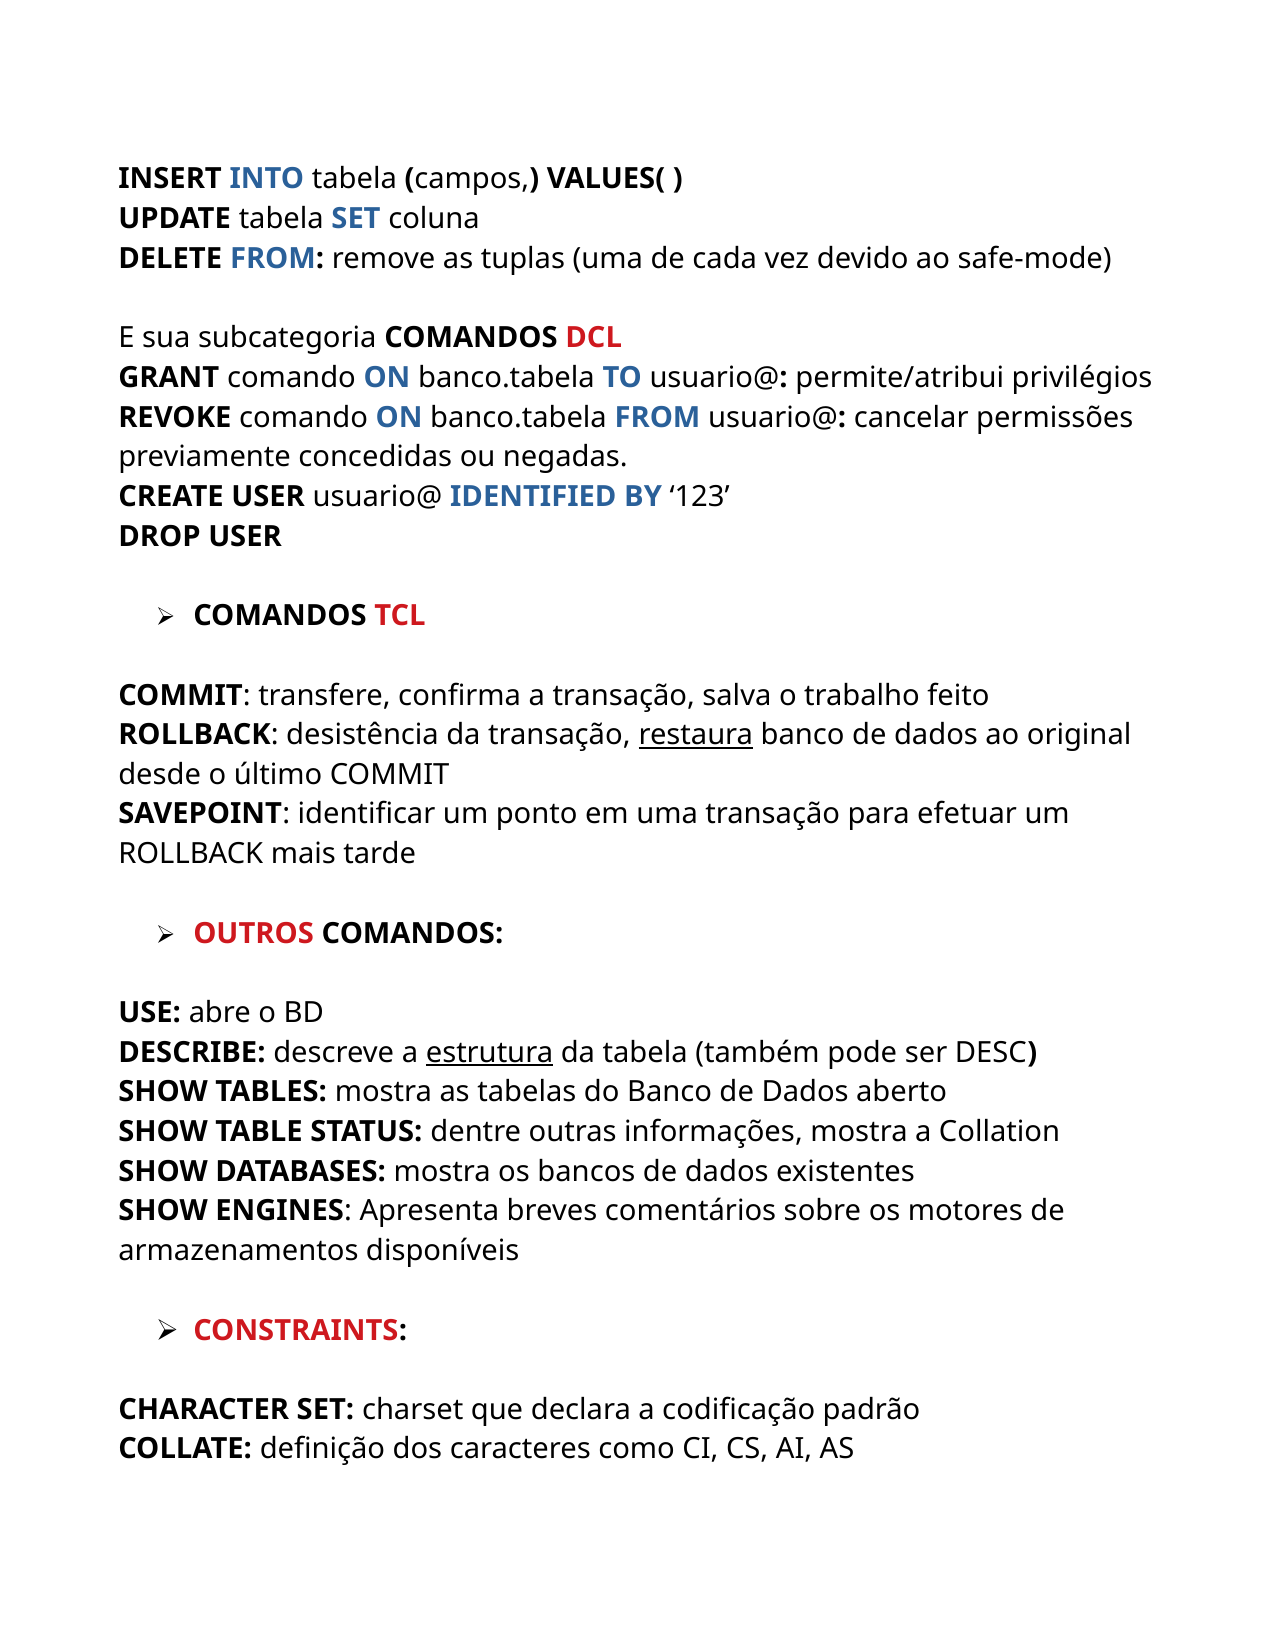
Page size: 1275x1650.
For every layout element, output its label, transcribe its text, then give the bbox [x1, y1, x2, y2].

text ROLLBACK: desistência da transação, restaura banco de dados ao original desde o último COMMIT [118, 713, 1193, 793]
text SHOW DATABASES: mostra os bancos de dados existentes [118, 1150, 1193, 1190]
text SHOW TABLE STATUS: dentre outras informações, mostra a Collation [118, 1110, 1193, 1150]
text DROP USER [118, 515, 1193, 555]
text REVOKE comando ON banco.tabela FROM usuario@: cancelar permissões previamente concedidas ou negadas. [118, 396, 1193, 475]
list CONSTRAINTS: [156, 1309, 1193, 1388]
text SHOW TABLES: mostra as tabelas do Banco de Dados aberto [118, 1071, 1193, 1110]
text DELETE FROM: remove as tuplas (uma de cada vez devido ao safe-mode) [118, 237, 1193, 277]
text COLLATE: definição dos caracteres como CI, CS, AI, AS [118, 1428, 1193, 1467]
text INSERT INTO tabela (campos,) VALUES( ) [118, 158, 1193, 197]
list OUTROS COMANDOS: [156, 912, 1193, 952]
text SAVEPOINT: identificar um ponto em uma transação para efetuar um ROLLBACK mais tarde [118, 793, 1193, 872]
text CHARACTER SET: charset que declara a codificação padrão [118, 1388, 1193, 1428]
text UPDATE tabela SET coluna [118, 197, 1193, 237]
text DESCRIBE: descreve a estrutura da tabela (também pode ser DESC) [118, 1031, 1193, 1071]
text USE: abre o BD [118, 991, 1193, 1031]
text CREATE USER usuario@ IDENTIFIED BY ‘123’ [118, 475, 1193, 515]
text COMMIT: transfere, confirma a transação, salva o trabalho feito [118, 674, 1193, 713]
text E sua subcategoria COMANDOS DCL [118, 317, 1193, 356]
list COMANDOS TCL [156, 594, 1193, 634]
text SHOW ENGINES: Apresenta breves comentários sobre os motores de armazenamentos disponíveis [118, 1190, 1193, 1269]
text GRANT comando ON banco.tabela TO usuario@: permite/atribui privilégios [118, 356, 1193, 396]
